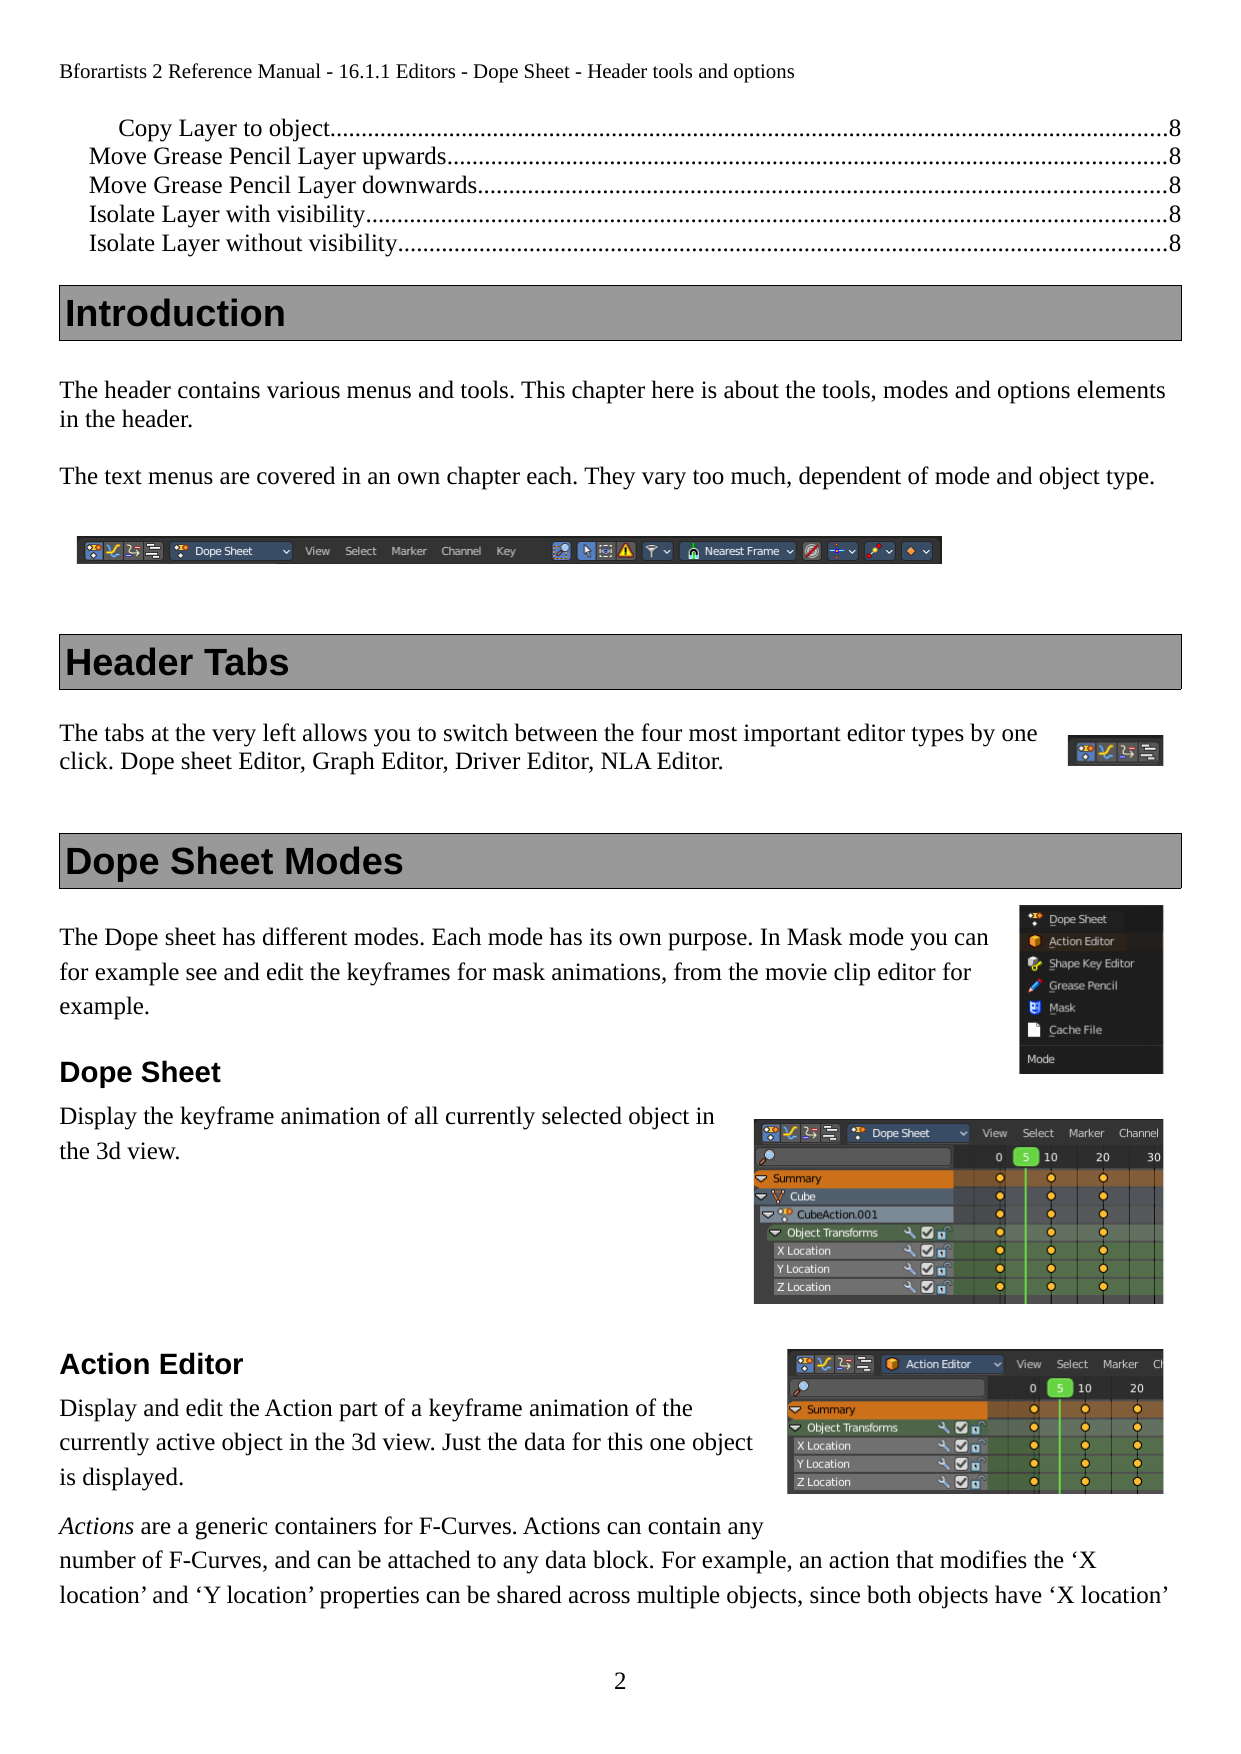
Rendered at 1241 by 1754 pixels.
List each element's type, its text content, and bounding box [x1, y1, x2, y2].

subtitle Action Editor [59, 1347, 1181, 1380]
text Display the keyframe animation of all currently selected object in the 3d view. [59, 1101, 1181, 1164]
table_header Dope Sheet Modes [60, 834, 1181, 888]
text Display and edit the Action part of a keyframe animation of the currently active object in the 3d view. Just the data for this one object is displayed. [59, 1393, 787, 1491]
table_header Header Tabs [60, 635, 1181, 689]
text The Dope sheet has different modes. Each mode has its own purpose. In Mask mode you can for example see and edit the keyframes for mask animations, from the movie clip editor for example. [59, 922, 1019, 1020]
picture [753, 1119, 1164, 1304]
picture [1067, 735, 1164, 766]
picture [76, 536, 942, 564]
picture [787, 1349, 1164, 1494]
subtitle Dope Sheet [59, 1055, 1181, 1089]
text The tabs at the very left allows you to switch between the four most important editor types by one click. Dope sheet Editor, Graph Editor, Driver Editor, NLA Editor. [59, 718, 1181, 775]
table_header Introduction [60, 286, 1181, 340]
text Actions are a generic containers for F-Curves. Actions can contain any number of F-Curves, and can be attached to any data block. For example, an action that modifies the ‘X location’ and ‘Y location’ properties can be shared across multiple objects, since both objects have ‘X location’ [59, 1511, 1181, 1609]
text Isolate Layer with visibility 8 [88, 199, 1181, 228]
text The header contains various menus and tools. This chapter here is about the tools, modes and options elements in the header. [59, 375, 1181, 432]
text Copy Layer to object 8 [118, 113, 1181, 141]
text Move Grease Pencil Layer upwards 8 [88, 141, 1181, 170]
picture [1019, 905, 1164, 1074]
text Move Grease Pencil Layer downwards 8 [88, 170, 1181, 199]
text The text menus are covered in an own chapter each. They vary too much, dependent of mode and object type. [59, 461, 1181, 490]
text Isolate Layer without visibility 8 [88, 228, 1181, 256]
